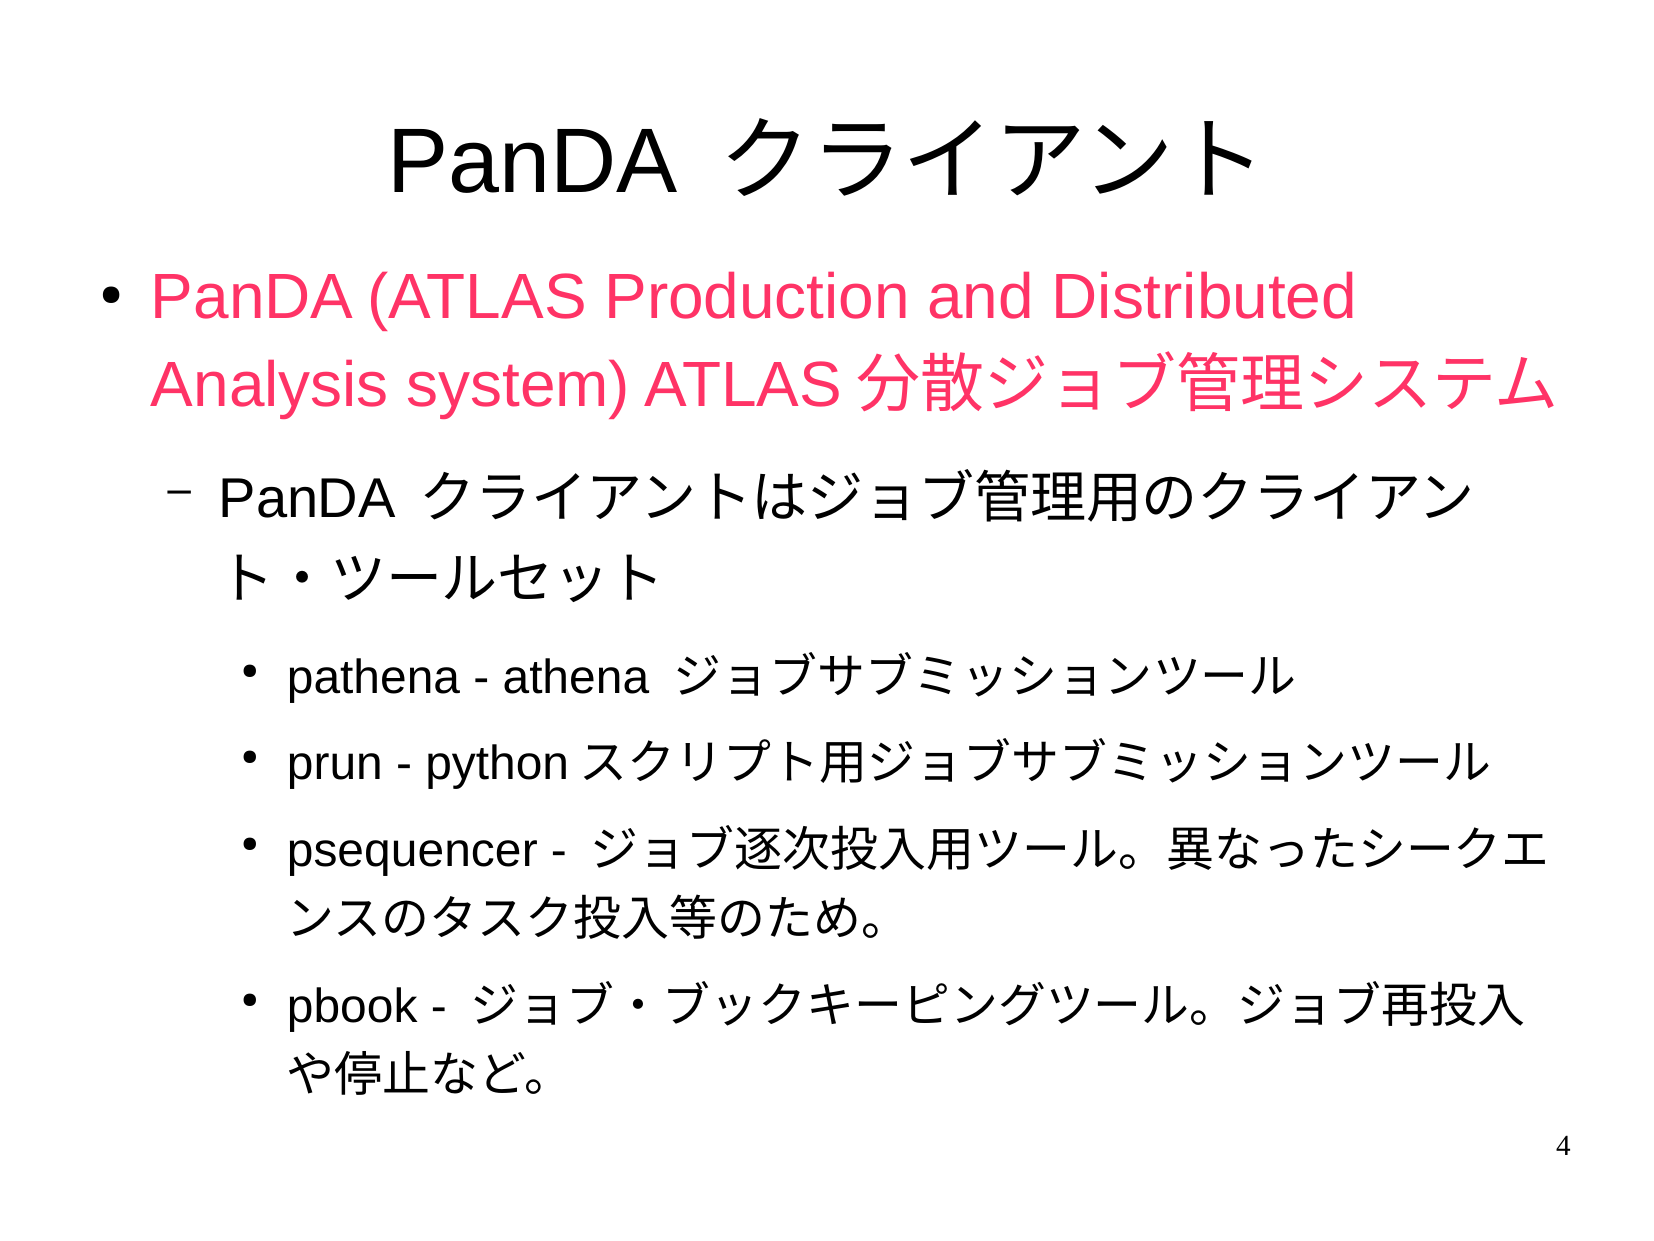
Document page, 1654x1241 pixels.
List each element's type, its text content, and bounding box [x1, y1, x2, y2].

list PanDA (ATLAS Production and Distributed Analysis system) ATLAS分散ジョブ管理システム PanDA クライアントはジョブ管理用のクライアント・ツールセット pathena - athena ジョブサブミッションツール prun - pythonスクリプト用ジョブサブミッションツール psequencer - ジョブ逐次投入用ツール。異なったシークエンスのタスク投入等のため。 pbook - ジョブ・ブックキーピングツール。ジョブ再投入や停止など。 [82, 260, 1571, 1141]
title PanDA クライアント [82, 49, 1571, 257]
